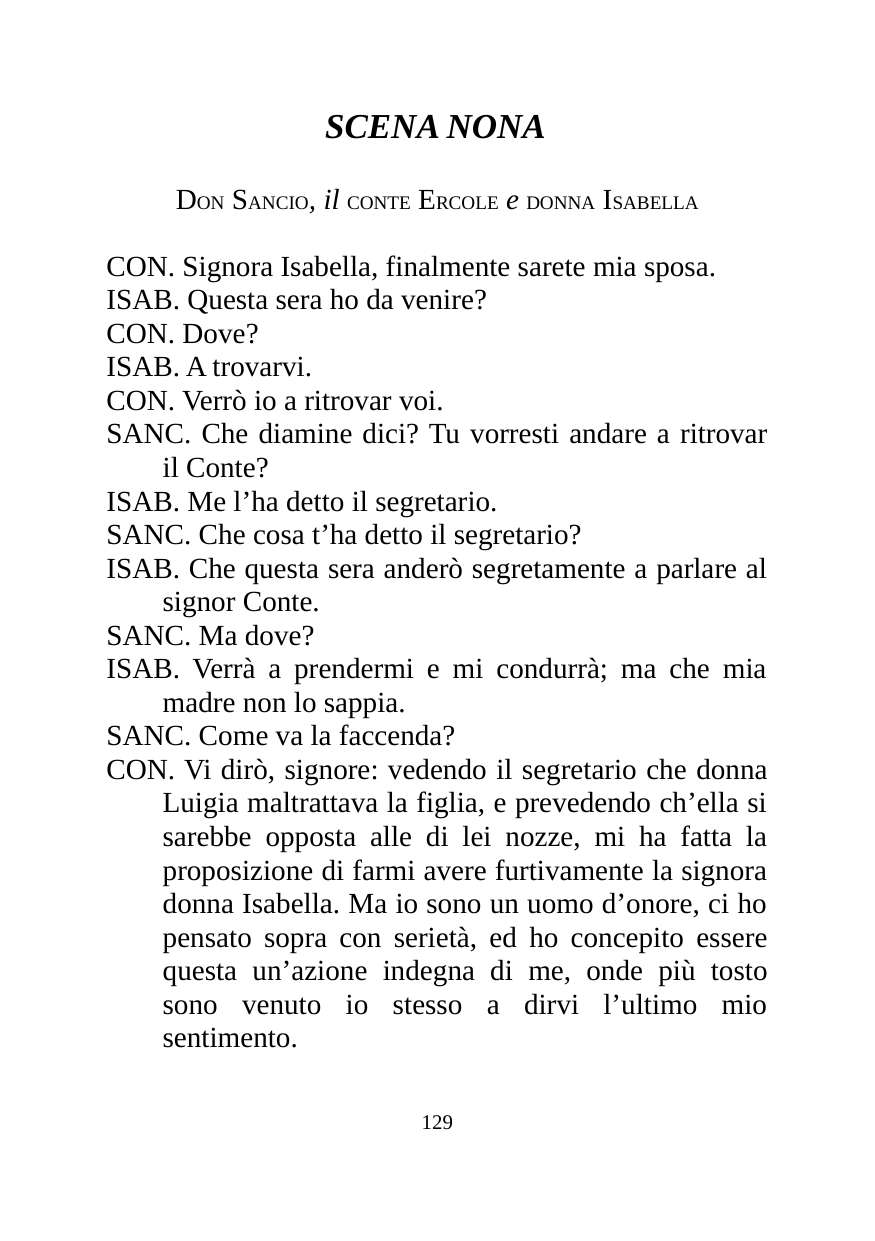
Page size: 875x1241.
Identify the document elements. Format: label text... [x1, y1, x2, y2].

text CON. Signora Isabella, finalmente sarete mia sposa. [106, 249, 768, 282]
text CON. Dove? [106, 316, 768, 349]
text SANC. Che diamine dici? Tu vorresti andare a ritrovar il Conte? [106, 417, 768, 484]
text ISAB. Me l’ha detto il segretario. [106, 484, 768, 517]
text Don Sancio, il conte Ercole e donna Isabella [106, 182, 768, 215]
text ISAB. A trovarvi. [106, 349, 768, 383]
text ISAB. Questa sera ho da venire? [106, 282, 768, 316]
text SANC. Ma dove? [106, 618, 768, 651]
text ISAB. Verrà a prendermi e mi condurrà; ma che mia madre non lo sappia. [106, 651, 768, 718]
text CON. Vi dirò, signore: vedendo il segretario che donna Luigia maltrattava la figlia, e prevedendo ch’ella si sarebbe opposta alle di lei nozze, mi ha fatta la proposizione di farmi avere furtivamente la signora donna Isabella. Ma io sono un uomo d’onore, ci ho pensato sopra con serietà, ed ho concepito essere questa un’azione indegna di me, onde più tosto sono venuto io stesso a dirvi l’ultimo mio sentimento. [106, 752, 768, 1054]
subtitle SCENA NONA [106, 106, 768, 146]
text SANC. Come va la faccenda? [106, 718, 768, 752]
text ISAB. Che questa sera anderò segretamente a parlare al signor Conte. [106, 551, 768, 618]
text CON. Verrò io a ritrovar voi. [106, 383, 768, 417]
text SANC. Che cosa t’ha detto il segretario? [106, 517, 768, 551]
